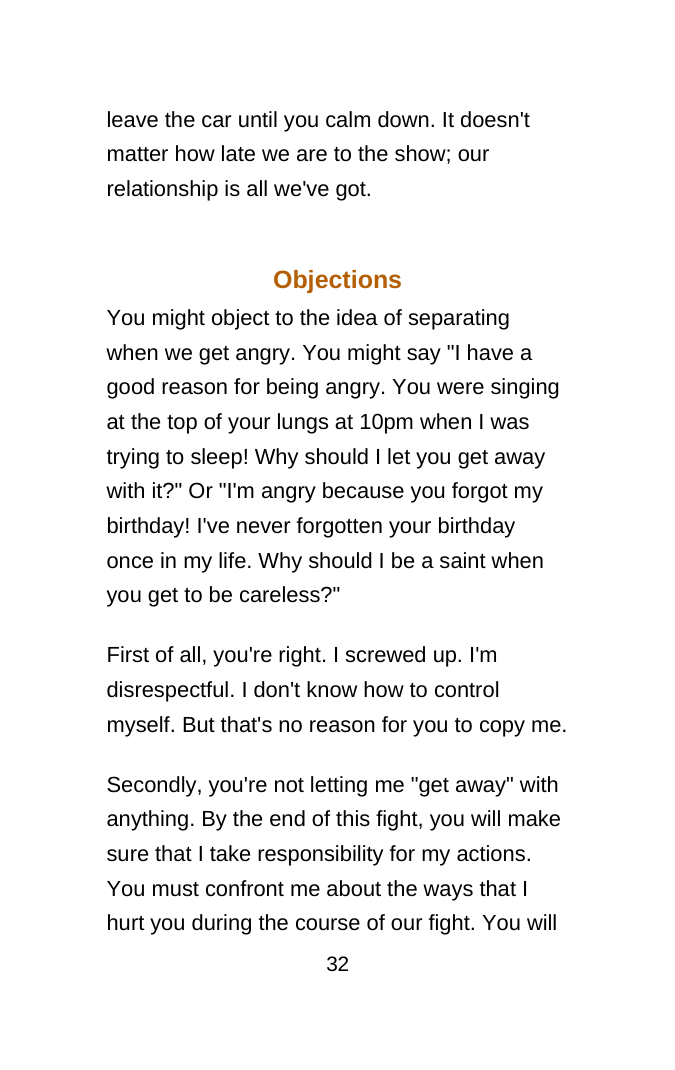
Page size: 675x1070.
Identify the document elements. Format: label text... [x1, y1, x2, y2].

subtitle Objections [106, 265, 568, 294]
text Secondly, you're not letting me "get away" with anything. By the end of this fight, you will make sure that I take responsibility for my actions. You must confront me about the ways that I hurt you during the course of our fight. You will [106, 771, 568, 935]
text leave the car until you calm down. It doesn't matter how late we are to the show; our relationship is all we've got. [106, 106, 568, 201]
text First of all, you're right. I screwed up. I'm disrespectful. I don't know how to control myself. But that's no reason for you to copy me. [106, 642, 568, 737]
text You might object to the idea of separating when we get angry. You might say "I have a good reason for being angry. You were singing at the top of your lungs at 10pm when I was trying to sleep! Why should I let you get away with it?" Or "I'm angry because you forgot my birthday! I've never forgotten your birthday once in my life. Why should I be a saint when you get to be careless?" [106, 305, 568, 607]
